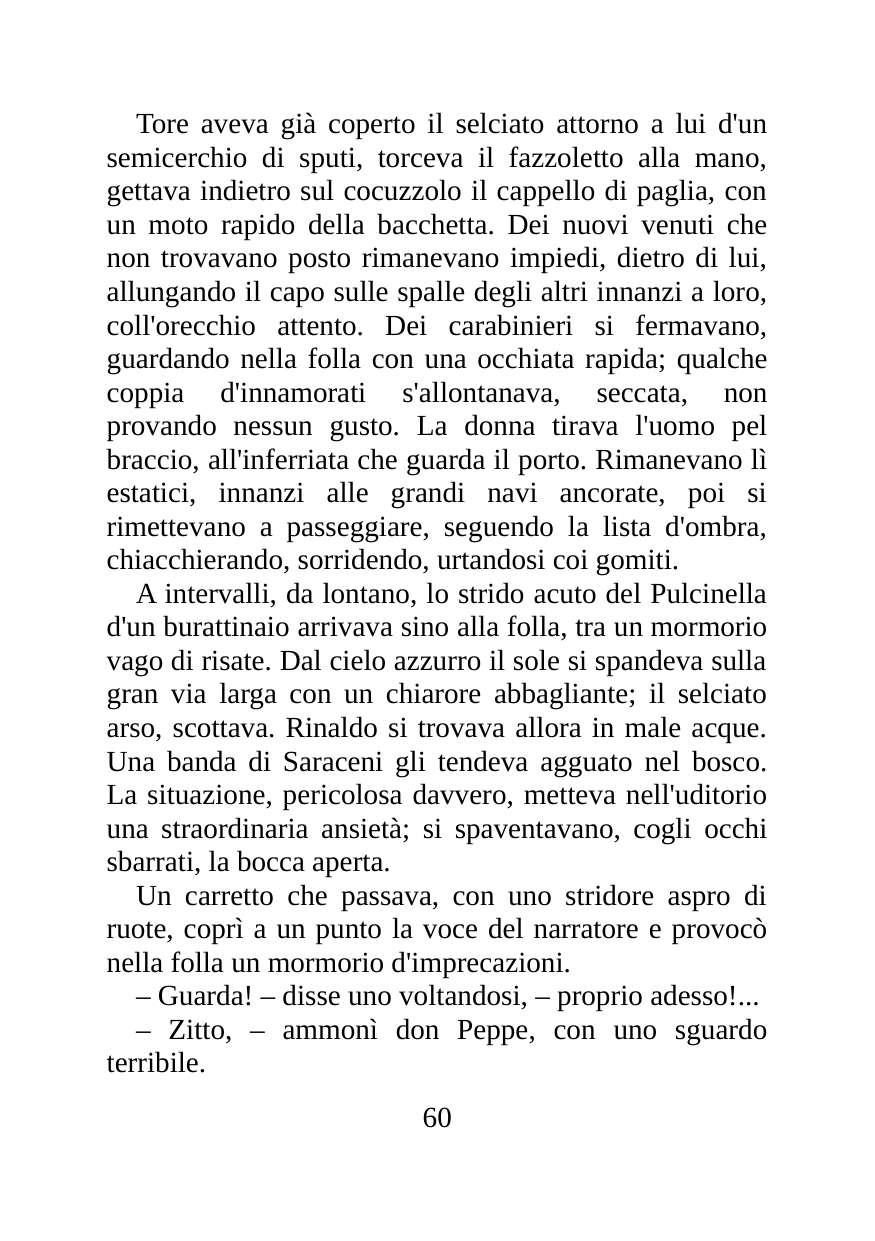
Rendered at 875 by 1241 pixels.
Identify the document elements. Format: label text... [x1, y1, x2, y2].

text A intervalli, da lontano, lo strido acuto del Pulcinella d'un burattinaio arrivava sino alla folla, tra un mormorio vago di risate. Dal cielo azzurro il sole si spandeva sulla gran via larga con un chiarore abbagliante; il selciato arso, scottava. Rinaldo si trovava allora in male acque. Una banda di Saraceni gli tendeva agguato nel bosco. La situazione, pericolosa davvero, metteva nell'uditorio una straordinaria ansietà; si spaventavano, cogli occhi sbarrati, la bocca aperta. [106, 576, 768, 878]
text ‒ Zitto, ‒ ammonì don Peppe, con uno sguardo terribile. [106, 1012, 768, 1079]
text Tore aveva già coperto il selciato attorno a lui d'un semicerchio di sputi, torceva il fazzoletto alla mano, gettava indietro sul cocuzzolo il cappello di paglia, con un moto rapido della bacchetta. Dei nuovi venuti che non trovavano posto rimanevano impiedi, dietro di lui, allungando il capo sulle spalle degli altri innanzi a loro, coll'orecchio attento. Dei carabinieri si fermavano, guardando nella folla con una occhiata rapida; qualche coppia d'innamorati s'allontanava, seccata, non provando nessun gusto. La donna tirava l'uomo pel braccio, all'inferriata che guarda il porto. Rimanevano lì estatici, innanzi alle grandi navi ancorate, poi si rimettevano a passeggiare, seguendo la lista d'ombra, chiacchierando, sorridendo, urtandosi coi gomiti. [106, 106, 768, 576]
text Un carretto che passava, con uno stridore aspro di ruote, coprì a un punto la voce del narratore e provocò nella folla un mormorio d'imprecazioni. [106, 878, 768, 978]
text ‒ Guarda! ‒ disse uno voltandosi, ‒ proprio adesso!... [106, 978, 768, 1012]
